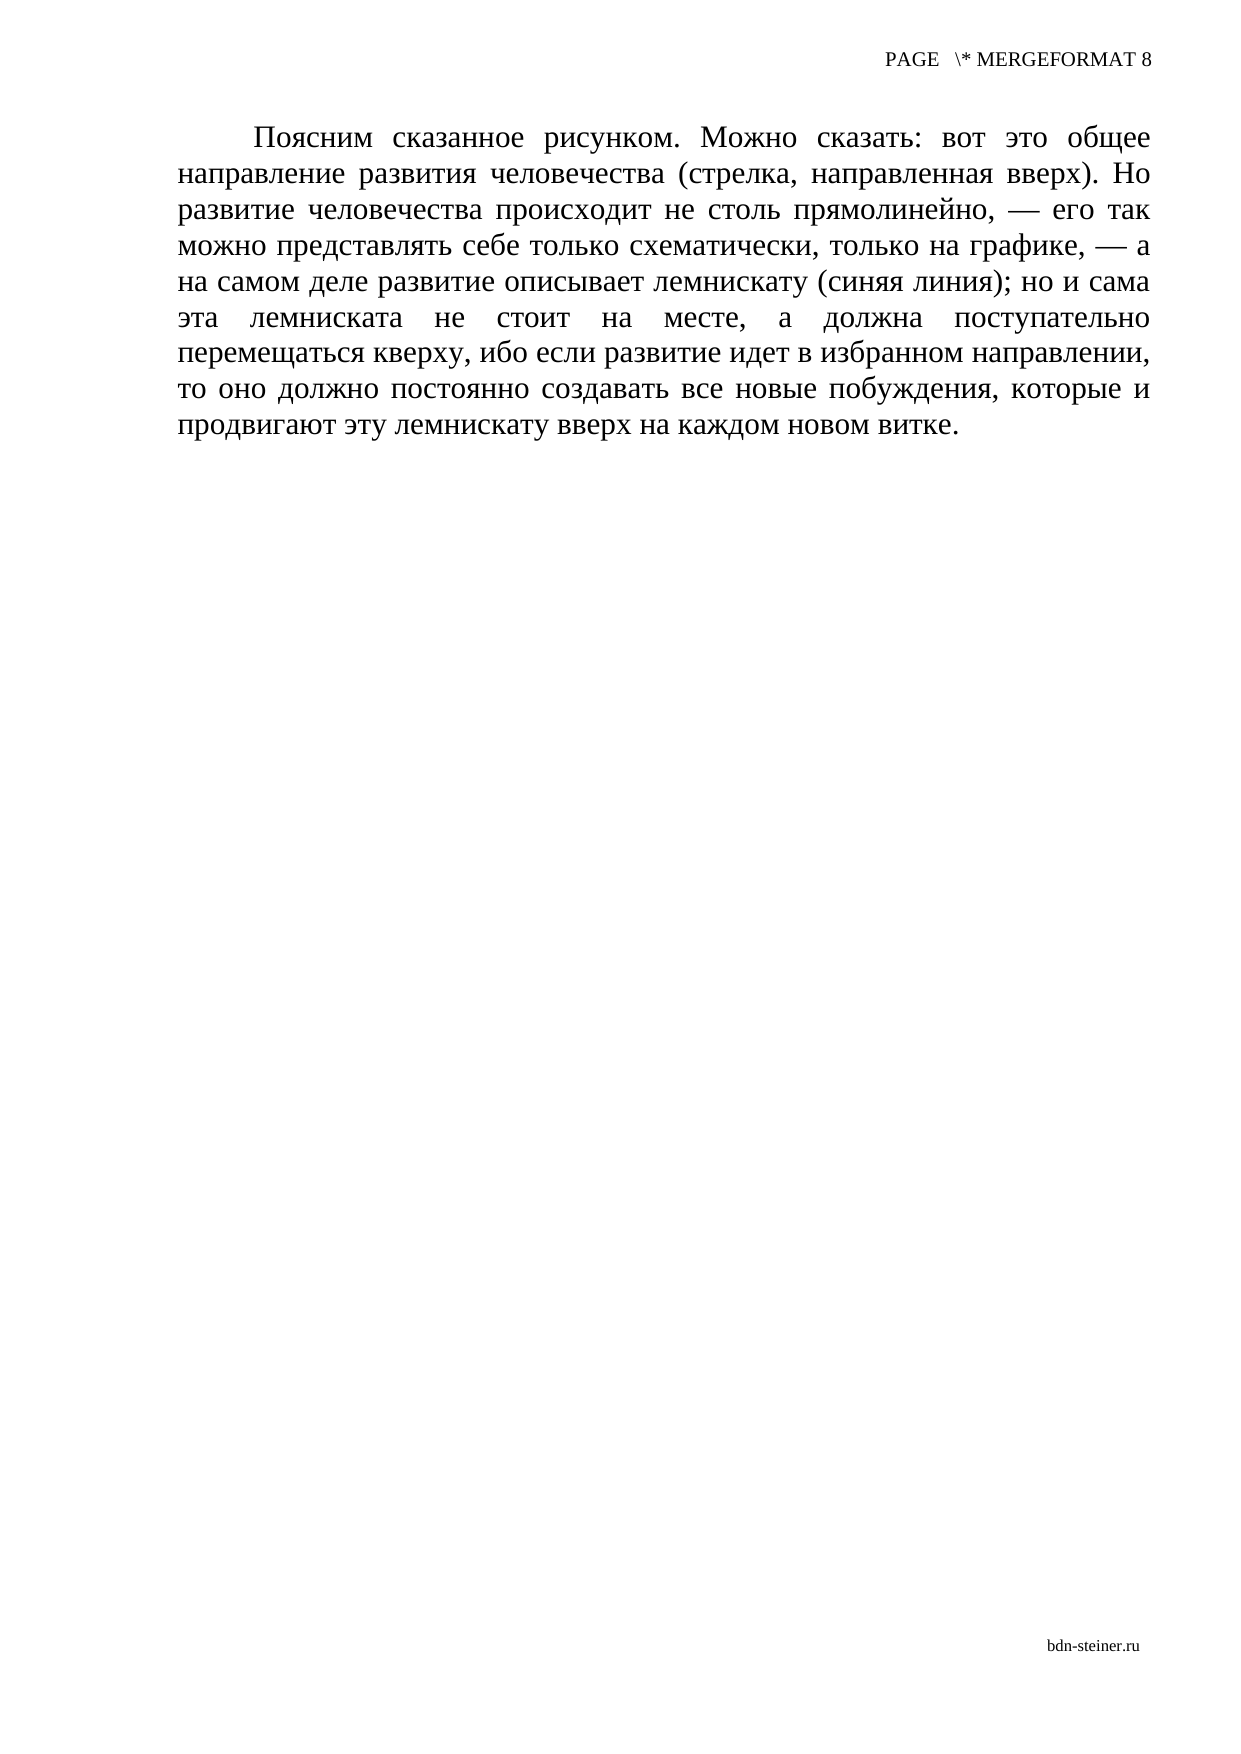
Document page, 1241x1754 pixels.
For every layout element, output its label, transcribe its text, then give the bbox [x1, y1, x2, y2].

text Поясним сказанное рисунком. Можно сказать: вот это общее направление развития человечества (стрелка, направленная вверх). Но развитие человечества происходит не столь прямолинейно, — его так можно представлять себе только схематически, только на графике, — а на самом деле развитие описывает лемнискату (синяя линия); но и сама эта лемниската не стоит на месте, а должна поступательно перемещаться кверху, ибо если развитие идет в избранном направлении, то оно должно постоянно создавать все новые побуждения, которые и продвигают эту лемнискату вверх на каждом новом витке. [177, 118, 1152, 442]
